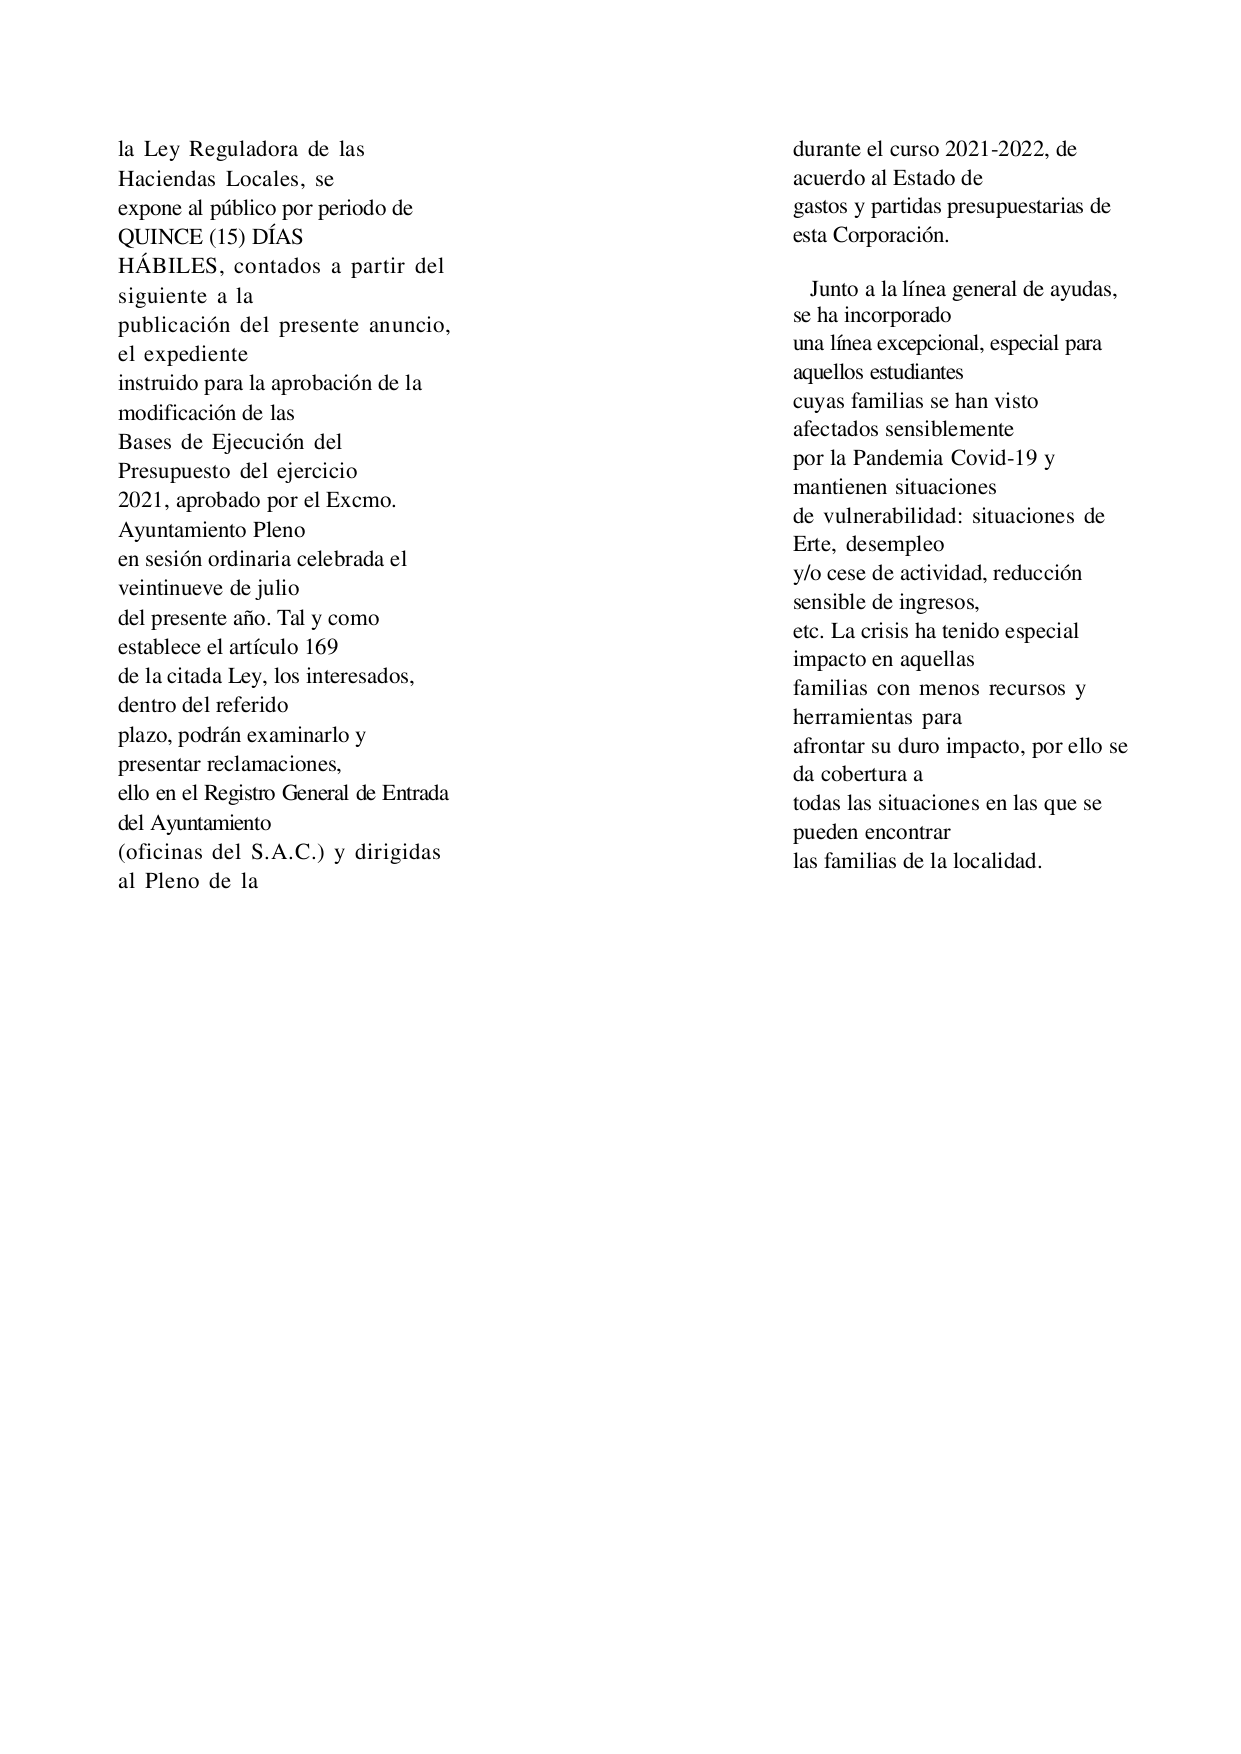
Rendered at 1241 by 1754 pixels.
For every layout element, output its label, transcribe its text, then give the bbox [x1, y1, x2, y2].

table_cell la Ley Reguladora de las Haciendas Locales, se expone al público por periodo de QUINCE (15) DÍAS HÁBILES, contados a partir del siguiente a la publicación del presente anuncio, el expediente instruido para la aprobación de la modificación de las Bases de Ejecución del Presupuesto del ejercicio 2021, aprobado por el Excmo. Ayuntamiento Pleno en sesión ordinaria celebrada el veintinueve de julio del presente año. Tal y como establece el artículo 169 de la citada Ley, los interesados, dentro del referido plazo, podrán examinarlo y presentar reclamaciones, ello en el Registro General de Entrada del Ayuntamiento (oficinas del S.A.C.) y dirigidas al Pleno de la [118, 133, 456, 894]
table_cell durante el curso 2021-2022, de acuerdo al Estado de gastos y partidas presupuestarias de esta Corporación. Junto a la línea general de ayudas, se ha incorporado una línea excepcional, especial para aquellos estudiantes cuyas familias se han visto afectados sensiblemente por la Pandemia Covid-19 y mantienen situaciones de vulnerabilidad: situaciones de Erte, desempleo y/o cese de actividad, reducción sensible de ingresos, etc. La crisis ha tenido especial impacto en aquellas familias con menos recursos y herramientas para afrontar su duro impacto, por ello se da cobertura a todas las situaciones en las que se pueden encontrar las familias de la localidad. [793, 133, 1130, 894]
table_cell [456, 133, 793, 894]
